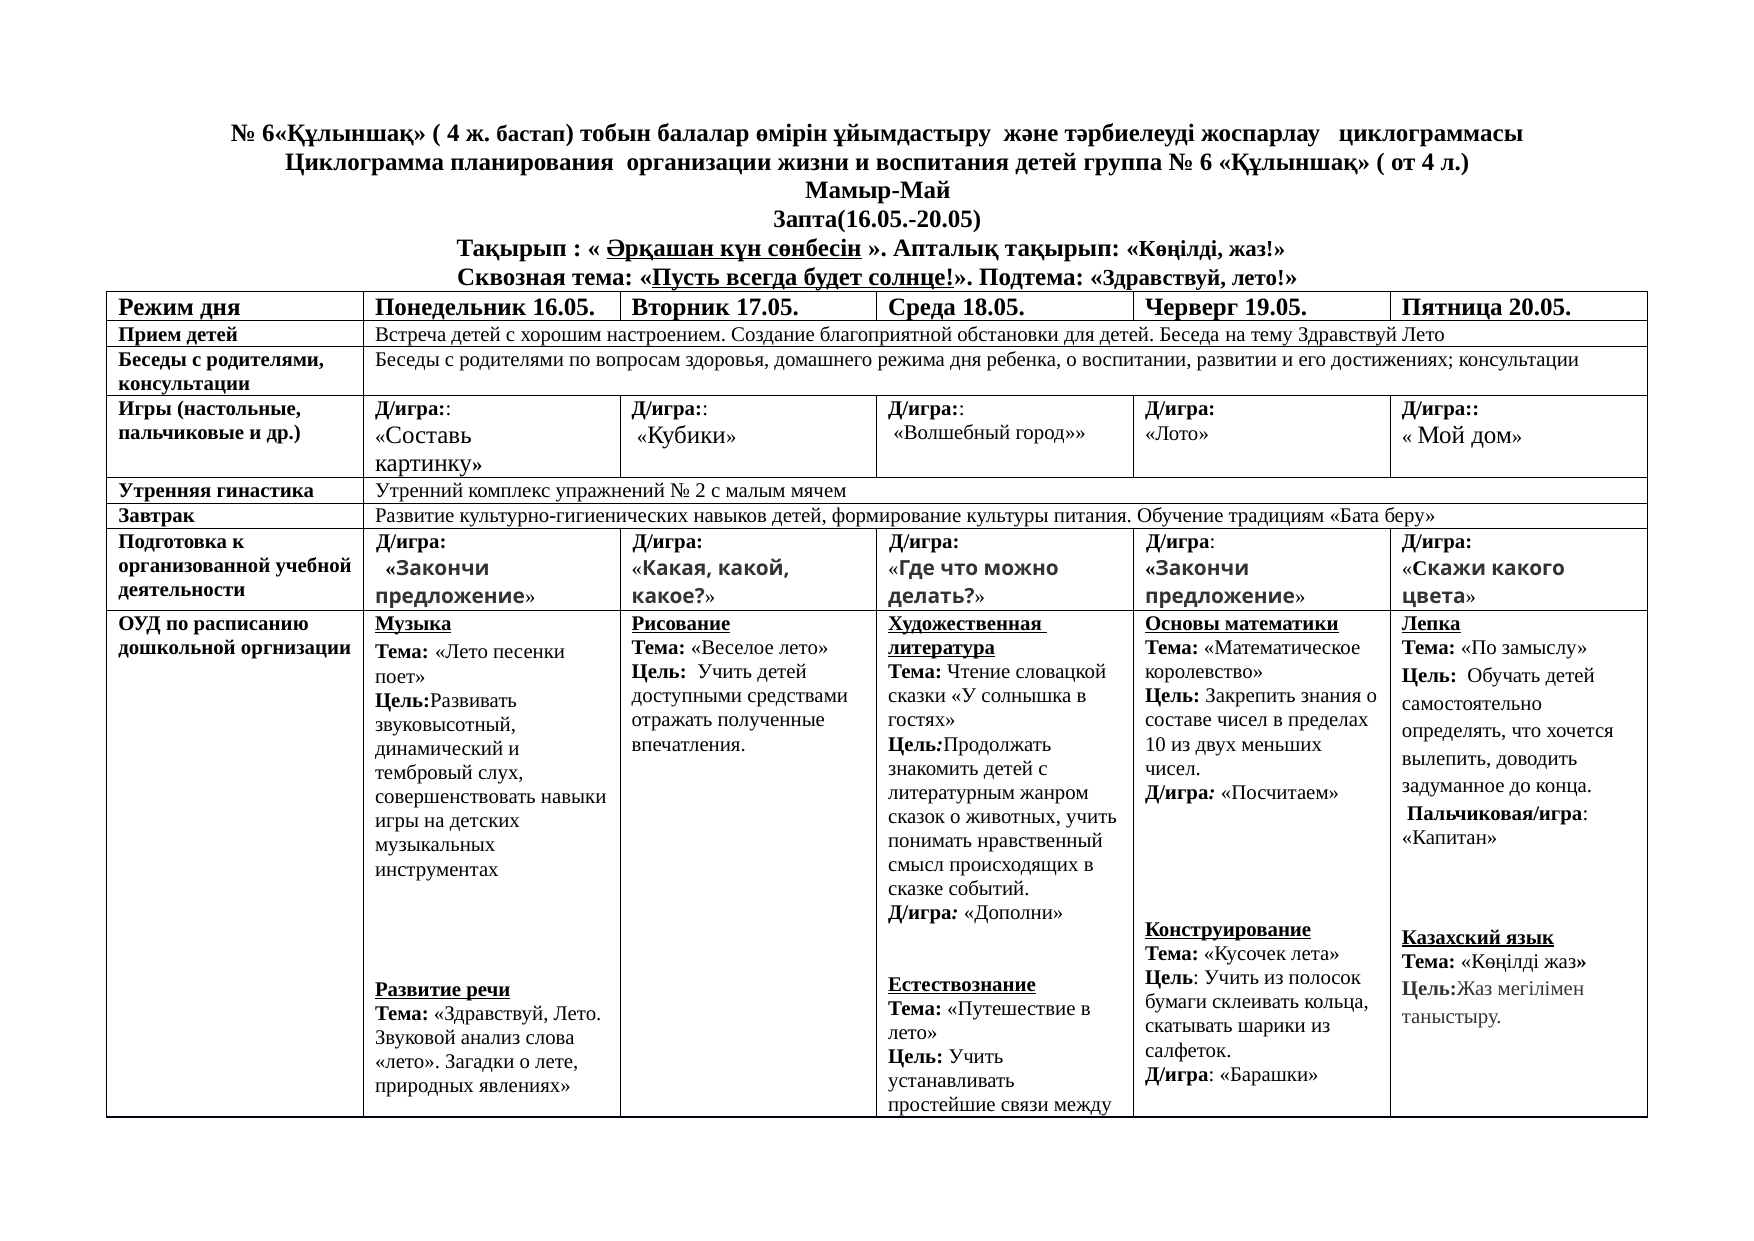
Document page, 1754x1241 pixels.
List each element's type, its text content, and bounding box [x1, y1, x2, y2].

table_cell Развитие культурно-гигиенических навыков детей, формирование культуры питания. Обучение традициям «Бата беру» [364, 504, 1647, 527]
text Тақырып : « Әрқашан күн сөнбесін ». Апталық тақырып: «Көңілді, жаз!» [118, 233, 1636, 262]
table_cell Беседы с родителями по вопросам здоровья, домашнего режима дня ребенка, о воспитании, развитии и его достижениях; консультации [364, 347, 1647, 395]
text Сквозная тема: «Пусть всегда будет солнце!». Подтема: «Здравствуй, лето!» [118, 262, 1636, 291]
text 3апта(16.05.-20.05) [118, 204, 1636, 233]
table_cell Д/игра: «Закончи предложение» [364, 529, 620, 610]
table_cell Д/игра:: «Составь картинку» [364, 396, 620, 477]
table_cell Прием детей [107, 321, 363, 346]
table_cell Д/игра: «Какая, какой, какое?» [621, 529, 876, 610]
table_cell Утренняя гинастика [107, 478, 363, 502]
table_cell Игры (настольные, пальчиковые и др.) [107, 396, 363, 477]
table_cell Д/игра: «Лото» [1134, 396, 1390, 477]
table_cell Музыка Тема: «Лето песенки поет» Цель:Развивать звуковысотный, динамический и тембровый слух, совершенствовать навыки игры на детских музыкальных инструментах Развитие речи Тема: «Здравствуй, Лето. Звуковой анализ слова «лето». Загадки о лете, природных явлениях» [364, 611, 620, 1116]
table_cell Рисование Тема: «Веселое лето» Цель: Учить детей доступными средствами отражать полученные впечатления. [621, 611, 876, 1116]
table_header Среда 18.05. [877, 292, 1133, 320]
table_header Вторник 17.05. [621, 292, 876, 320]
table_cell Завтрак [107, 504, 363, 527]
table_cell Д/игра: «Закончи предложение» [1134, 529, 1390, 610]
table_cell Лепка Тема: «По замыслу» Цель: Обучать детей самостоятельно определять, что хочется вылепить, доводить задуманное до конца. Пальчиковая/игра: «Капитан» Казахский язык Тема: «Көңілді жаз» Цель:Жаз мегілімен таныстыру. [1391, 611, 1647, 1116]
table_header Черверг 19.05. [1134, 292, 1390, 320]
text Мамыр-Май [118, 176, 1636, 204]
table_header Режим дня [107, 292, 363, 320]
table_cell ОУД по расписанию дошкольной оргнизации [107, 611, 363, 1116]
table_header Понедельник 16.05. [364, 292, 620, 320]
table_cell Д/игра:: « Мой дом» [1391, 396, 1647, 477]
text № 6«Құлыншақ» ( 4 ж. бастап) тобын балалар өмірін ұйымдастыру және тәрбиелеуді жоспарлау циклограммасы Циклограмма планирования организации жизни и воспитания детей группа № 6 «Құлыншақ» ( от 4 л.) [118, 118, 1636, 176]
table_cell Д/игра: «Где что можно делать?» [877, 529, 1133, 610]
table_cell Встреча детей с хорошим настроением. Создание благоприятной обстановки для детей. Беседа на тему Здравствуй Лето [364, 321, 1647, 346]
table_cell Д/игра: «Скажи какого цвета» [1391, 529, 1647, 610]
table_header Пятница 20.05. [1391, 292, 1647, 320]
table_cell Д/игра:: «Волшебный город»» [877, 396, 1133, 477]
table_cell Д/игра:: «Кубики» [621, 396, 876, 477]
table_cell Подготовка к организованной учебной деятельности [107, 529, 363, 610]
table_cell Основы математики Тема: «Математическое королевство» Цель: Закрепить знания о составе чисел в пределах 10 из двух меньших чисел. Д/игра: «Посчитаем» Конструирование Тема: «Кусочек лета» Цель: Учить из полосок бумаги склеивать кольца, скатывать шарики из салфеток. Д/игра: «Барашки» [1134, 611, 1390, 1116]
table_cell Беседы с родителями, консультации [107, 347, 363, 395]
table_cell Утренний комплекс упражнений № 2 с малым мячем [364, 478, 1647, 502]
table_cell Художественная литература Тема: Чтение словацкой сказки «У солнышка в гостях» Цель:Продолжать знакомить детей с литературным жанром сказок о животных, учить понимать нравственный смысл происходящих в сказке событий. Д/игра: «Дополни» Естествознание Тема: «Путешествие в лето» Цель: Учить устанавливать простейшие связи между [877, 611, 1133, 1116]
